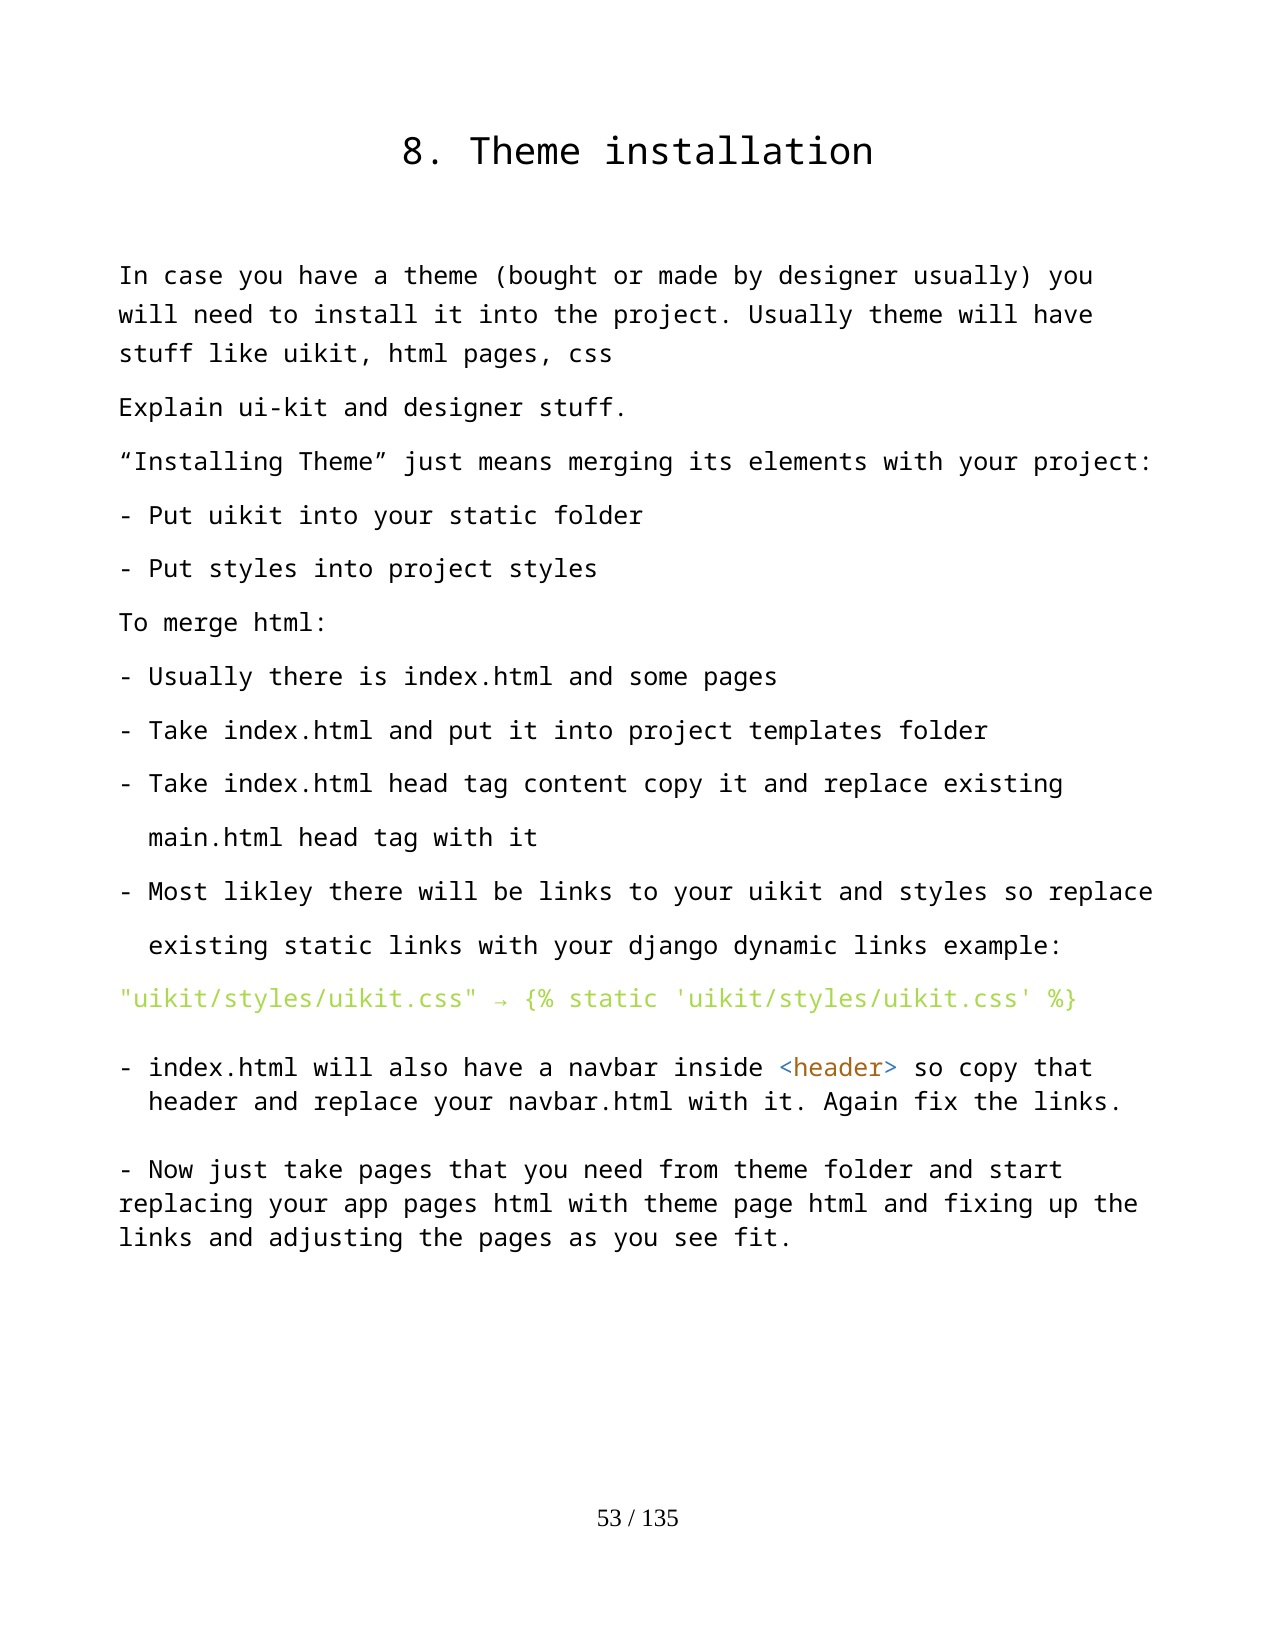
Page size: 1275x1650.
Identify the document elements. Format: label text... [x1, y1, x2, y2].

text - Put styles into project styles [118, 551, 1157, 585]
text existing static links with your django dynamic links example: [118, 927, 1157, 961]
text - Take index.html and put it into project templates folder [118, 712, 1157, 746]
text - Put uikit into your static folder [118, 497, 1157, 531]
text - index.html will also have a navbar inside <header> so copy that [118, 1049, 1157, 1083]
text - Take index.html head tag content copy it and replace existing [118, 766, 1157, 800]
text - Most likley there will be links to your uikit and styles so replace [118, 873, 1157, 908]
text "uikit/styles/uikit.css" → {% static 'uikit/styles/uikit.css' %} [118, 981, 1157, 1015]
text In case you have a theme (bought or made by designer usually) you will need to install it into the project. Usually theme will have stuff like uikit, html pages, css [118, 258, 1157, 370]
text To merge html: [118, 605, 1157, 639]
text “Installing Theme” just means merging its elements with your project: [118, 443, 1157, 478]
text header and replace your navbar.html with it. Again fix the links. [118, 1083, 1157, 1117]
text Explain ui-kit and designer stuff. [118, 390, 1157, 424]
text - Now just take pages that you need from theme folder and start replacing your app pages html with theme page html and fixing up the links and adjusting the pages as you see fit. [118, 1151, 1157, 1253]
text main.html head tag with it [118, 820, 1157, 854]
text - Usually there is index.html and some pages [118, 658, 1157, 693]
subtitle 8. Theme installation [118, 124, 1157, 175]
